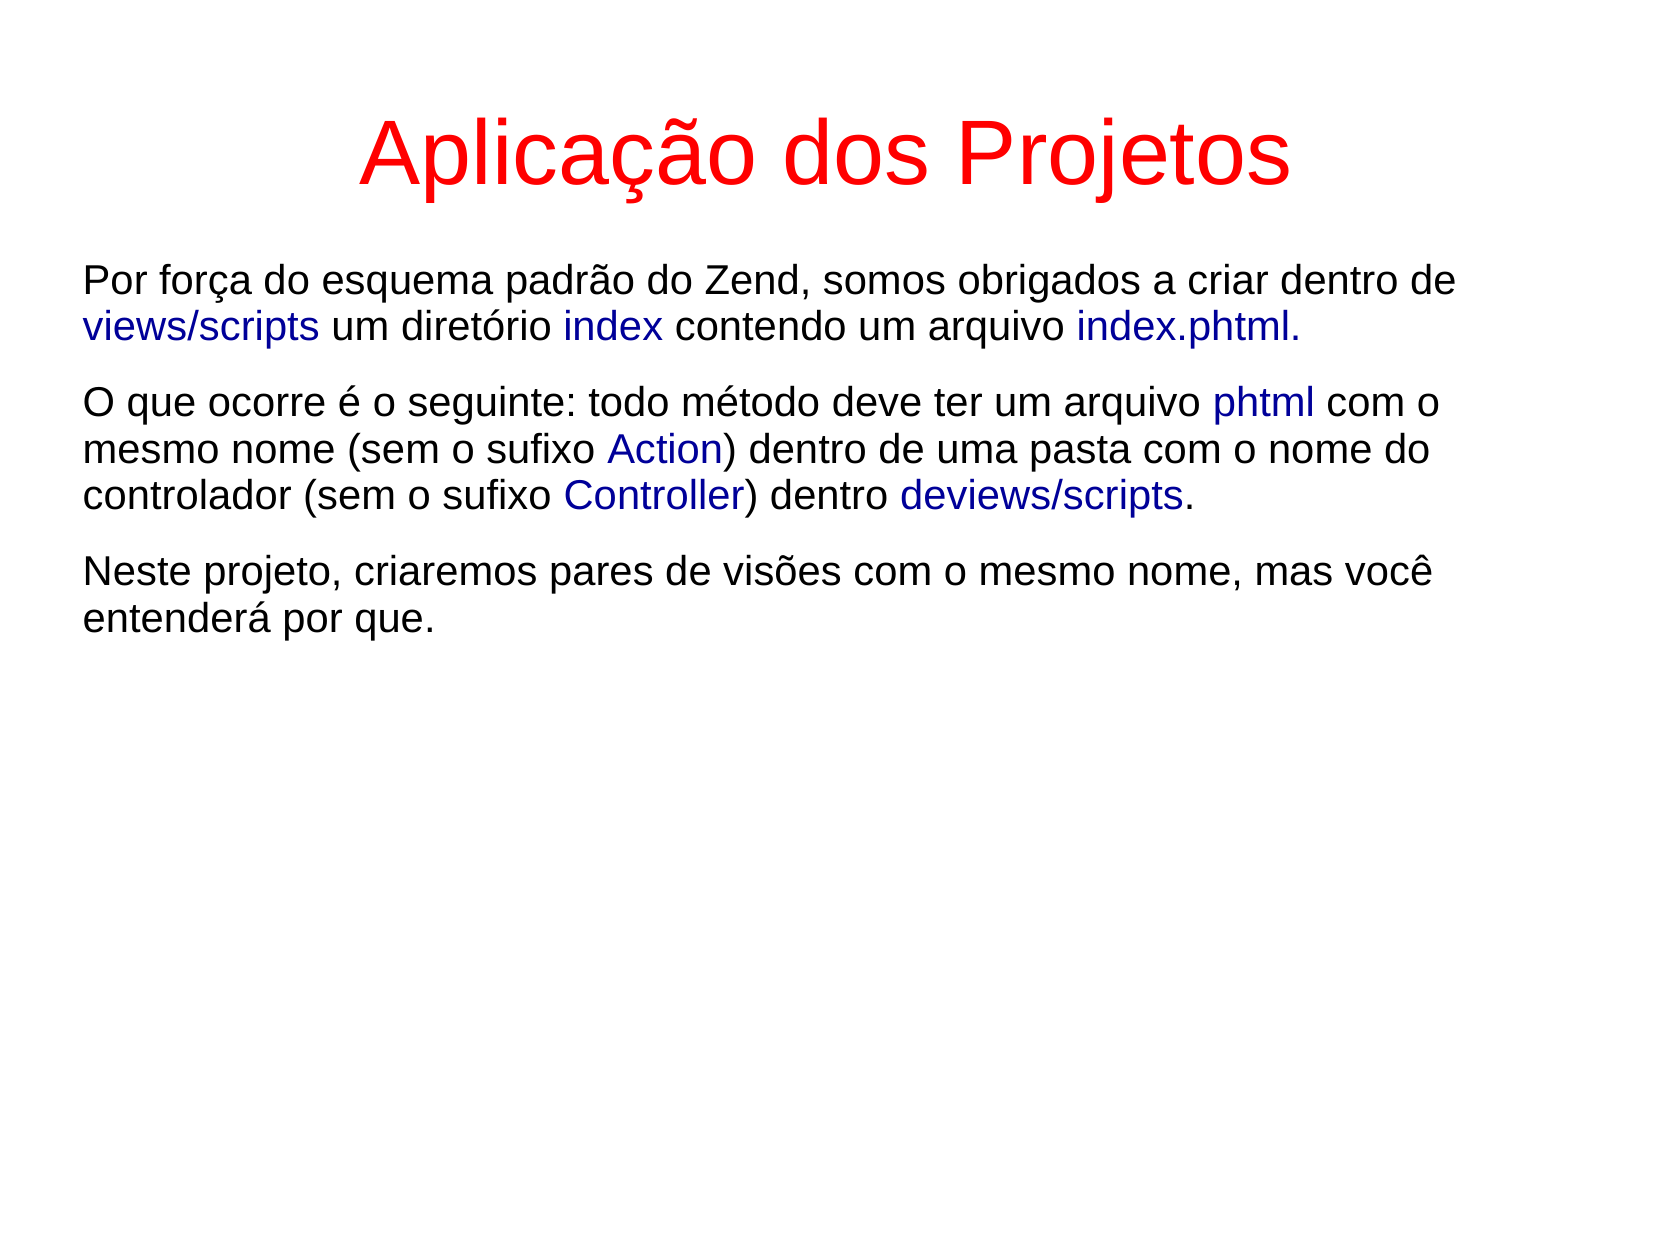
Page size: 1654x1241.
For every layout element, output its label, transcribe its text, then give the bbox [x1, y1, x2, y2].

title Aplicação dos Projetos [82, 49, 1571, 256]
list Por força do esquema padrão do Zend, somos obrigados a criar dentro de views/scripts um diretório index contendo um arquivo index.phtml. O que ocorre é o seguinte: todo método deve ter um arquivo phtml com o mesmo nome (sem o sufixo Action) dentro de uma pasta com o nome do controlador (sem o sufixo Controller) dentro deviews/scripts. Neste projeto, criaremos pares de visões com o mesmo nome, mas você entenderá por que. [82, 256, 1571, 1170]
